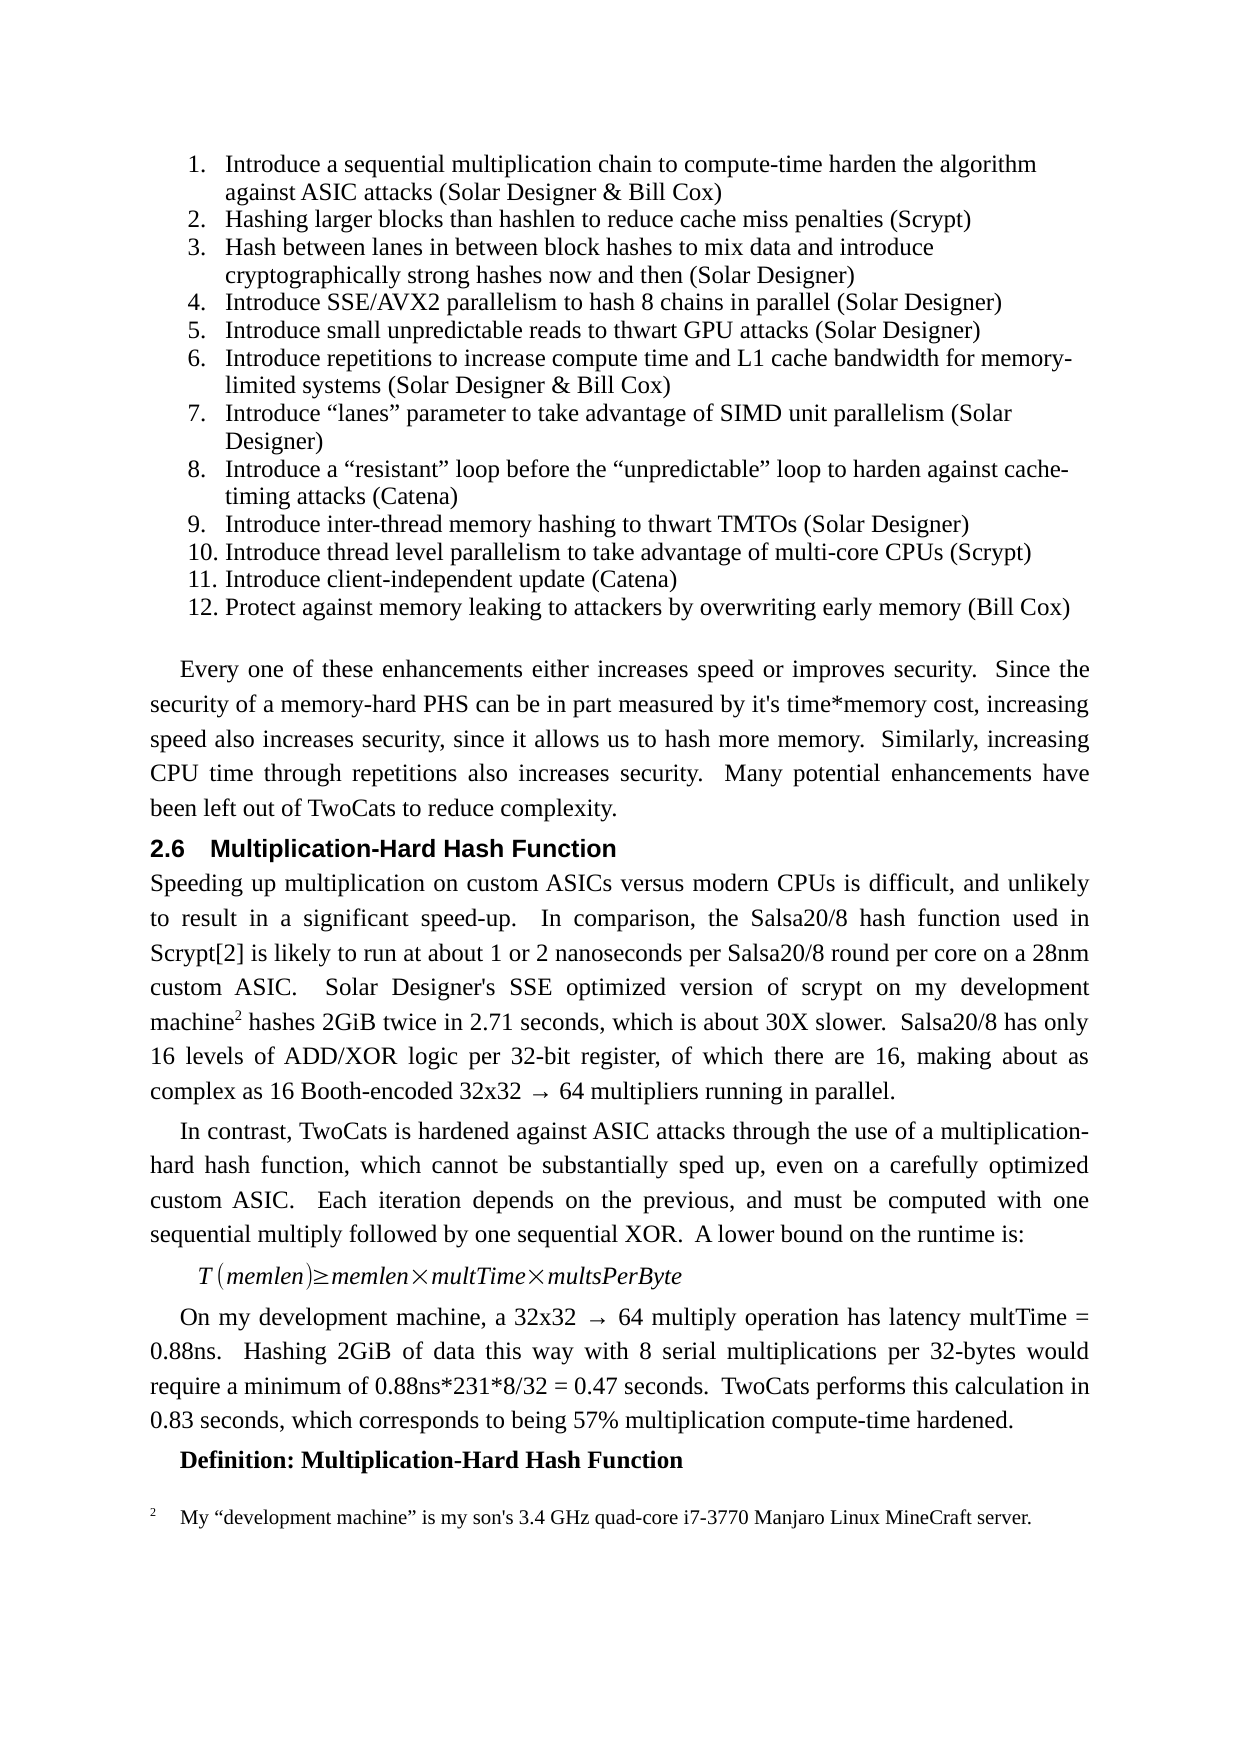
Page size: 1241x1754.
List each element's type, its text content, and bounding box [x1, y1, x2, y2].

text On my development machine, a 32x32 → 64 multiply operation has latency multTime = 0.88ns. Hashing 2GiB of data this way with 8 serial multiplications per 32-bytes would require a minimum of 0.88ns*231*8/32 = 0.47 seconds. TwoCats performs this calculation in 0.83 seconds, which corresponds to being 57% multiplication compute-time hardened. [150, 1303, 1091, 1434]
list Introduce client-independent update (Catena) [187, 566, 1091, 593]
list Hash between lanes in between block hashes to mix data and introduce cryptographically strong hashes now and then (Solar Designer) [187, 233, 1091, 288]
list Introduce “lanes” parameter to take advantage of SIMD unit parallelism (Solar Designer) [187, 399, 1091, 455]
text My “development machine” is my son's 3.4 GHz quad-core i7-3770 Manjaro Linux MineCraft server. [150, 1506, 1091, 1528]
list Protect against memory leaking to attackers by overwriting early memory (Bill Cox) [187, 593, 1091, 621]
list Introduce SSE/AVX2 parallelism to hash 8 chains in parallel (Solar Designer) [187, 288, 1091, 316]
list Introduce repetitions to increase compute time and L1 cache bandwidth for memory-limited systems (Solar Designer & Bill Cox) [187, 344, 1091, 399]
list Introduce a “resistant” loop before the “unpredictable” loop to harden against cache-timing attacks (Catena) [187, 455, 1091, 510]
text Definition: Multiplication-Hard Hash Function [150, 1446, 1091, 1474]
list Introduce small unpredictable reads to thwart GPU attacks (Solar Designer) [187, 316, 1091, 344]
list Introduce a sequential multiplication chain to compute-time harden the algorithm against ASIC attacks (Solar Designer & Bill Cox) [187, 150, 1091, 205]
list Hashing larger blocks than hashlen to reduce cache miss penalties (Scrypt) [187, 205, 1091, 233]
subtitle Multiplication-Hard Hash Function [150, 835, 1091, 863]
text In contrast, TwoCats is hardened against ASIC attacks through the use of a multiplication-hard hash function, which cannot be substantially sped up, even on a carefully optimized custom ASIC. Each iteration depends on the previous, and must be computed with one sequential multiply followed by one sequential XOR. A lower bound on the runtime is: [150, 1117, 1091, 1248]
text Speeding up multiplication on custom ASICs versus modern CPUs is difficult, and unlikely to result in a significant speed-up. In comparison, the Salsa20/8 hash function used in Scrypt[2] is likely to run at about 1 or 2 nanoseconds per Salsa20/8 round per core on a 28nm custom ASIC. Solar Designer's SSE optimized version of scrypt on my development machine hashes 2GiB twice in 2.71 seconds, which is about 30X slower. Salsa20/8 has only 16 levels of ADD/XOR logic per 32-bit register, of which there are 16, making about as complex as 16 Booth-encoded 32x32 → 64 multipliers running in parallel. [150, 869, 1091, 1105]
list Introduce thread level parallelism to take advantage of multi-core CPUs (Scrypt) [187, 538, 1091, 566]
list Introduce inter-thread memory hashing to thwart TMTOs (Solar Designer) [187, 510, 1091, 538]
text Every one of these enhancements either increases speed or improves security. Since the security of a memory-hard PHS can be in part measured by it's time*memory cost, increasing speed also increases security, since it allows us to hash more memory. Similarly, increasing CPU time through repetitions also increases security. Many potential enhancements have been left out of TwoCats to reduce complexity. [150, 656, 1091, 822]
